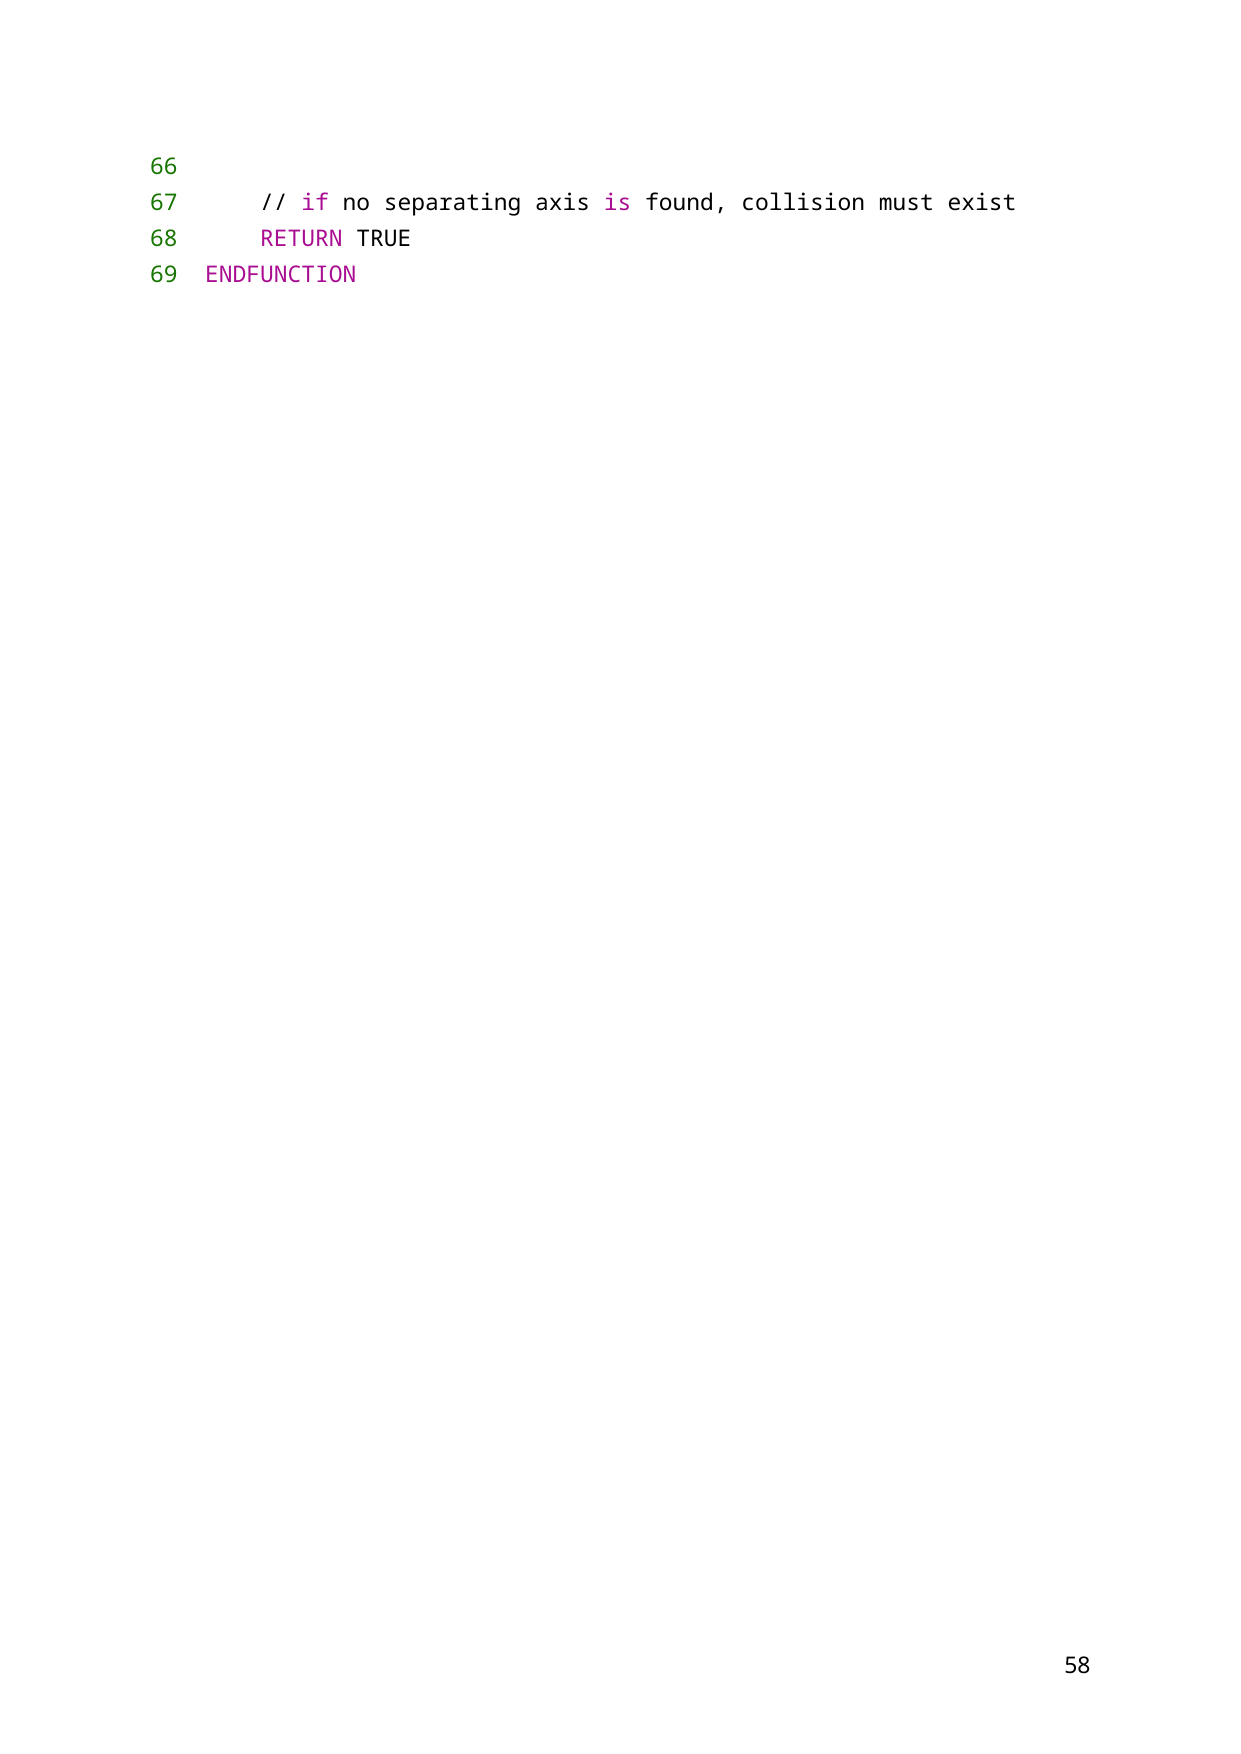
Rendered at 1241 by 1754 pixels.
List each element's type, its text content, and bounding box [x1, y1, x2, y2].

text 68 RETURN TRUE [150, 222, 1090, 253]
text 67 // if no separating axis is found, collision must exist [150, 186, 1090, 217]
text 69 ENDFUNCTION [150, 258, 1090, 289]
text 66 [150, 150, 1090, 181]
